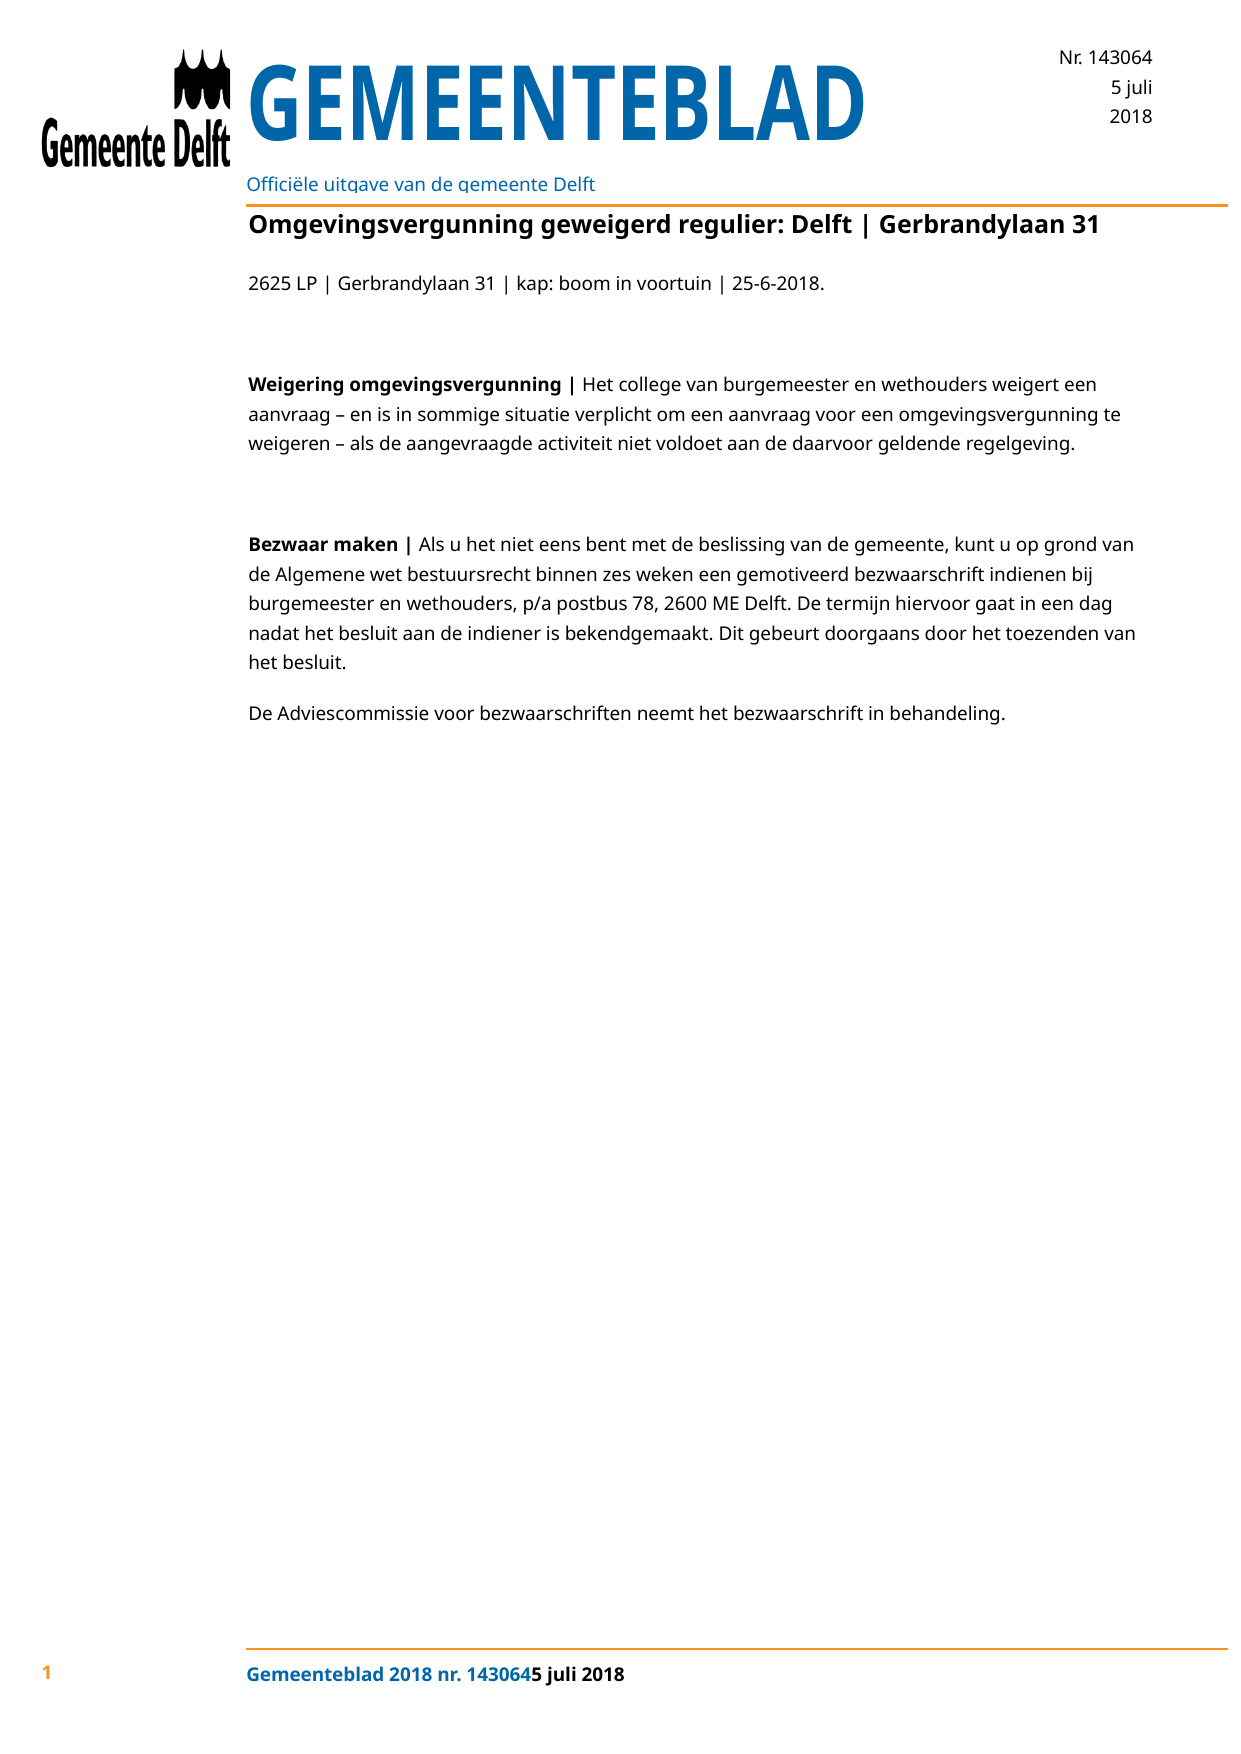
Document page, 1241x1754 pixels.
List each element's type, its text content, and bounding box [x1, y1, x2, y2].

text De Adviescommissie voor bezwaarschriften neemt het bezwaarschrift in behandeling. [248, 700, 1152, 726]
text Omgevingsvergunning geweigerd regulier: Delft | Gerbrandylaan 31 [248, 207, 1152, 241]
text Bezwaar maken | Als u het niet eens bent met de beslissing van de gemeente, kunt u op grond van de Algemene wet bestuursrecht binnen zes weken een gemotiveerd bezwaarschrift indienen bij burgemeester en wethouders, p/a postbus 78, 2600 ME Delft. De termijn hiervoor gaat in een dag nadat het besluit aan de indiener is bekendgemaakt. Dit gebeurt doorgaans door het toezenden van het besluit. [248, 531, 1152, 675]
text 2625 LP | Gerbrandylaan 31 | kap: boom in voortuin | 25-6-2018. [248, 270, 1152, 296]
text Weigering omgevingsvergunning | Het college van burgemeester en wethouders weigert een aanvraag – en is in sommige situatie verplicht om een aanvraag voor een omgevingsvergunning te weigeren – als de aangevraagde activiteit niet voldoet aan de daarvoor geldende regelgeving. [248, 371, 1152, 456]
picture [41, 47, 231, 172]
